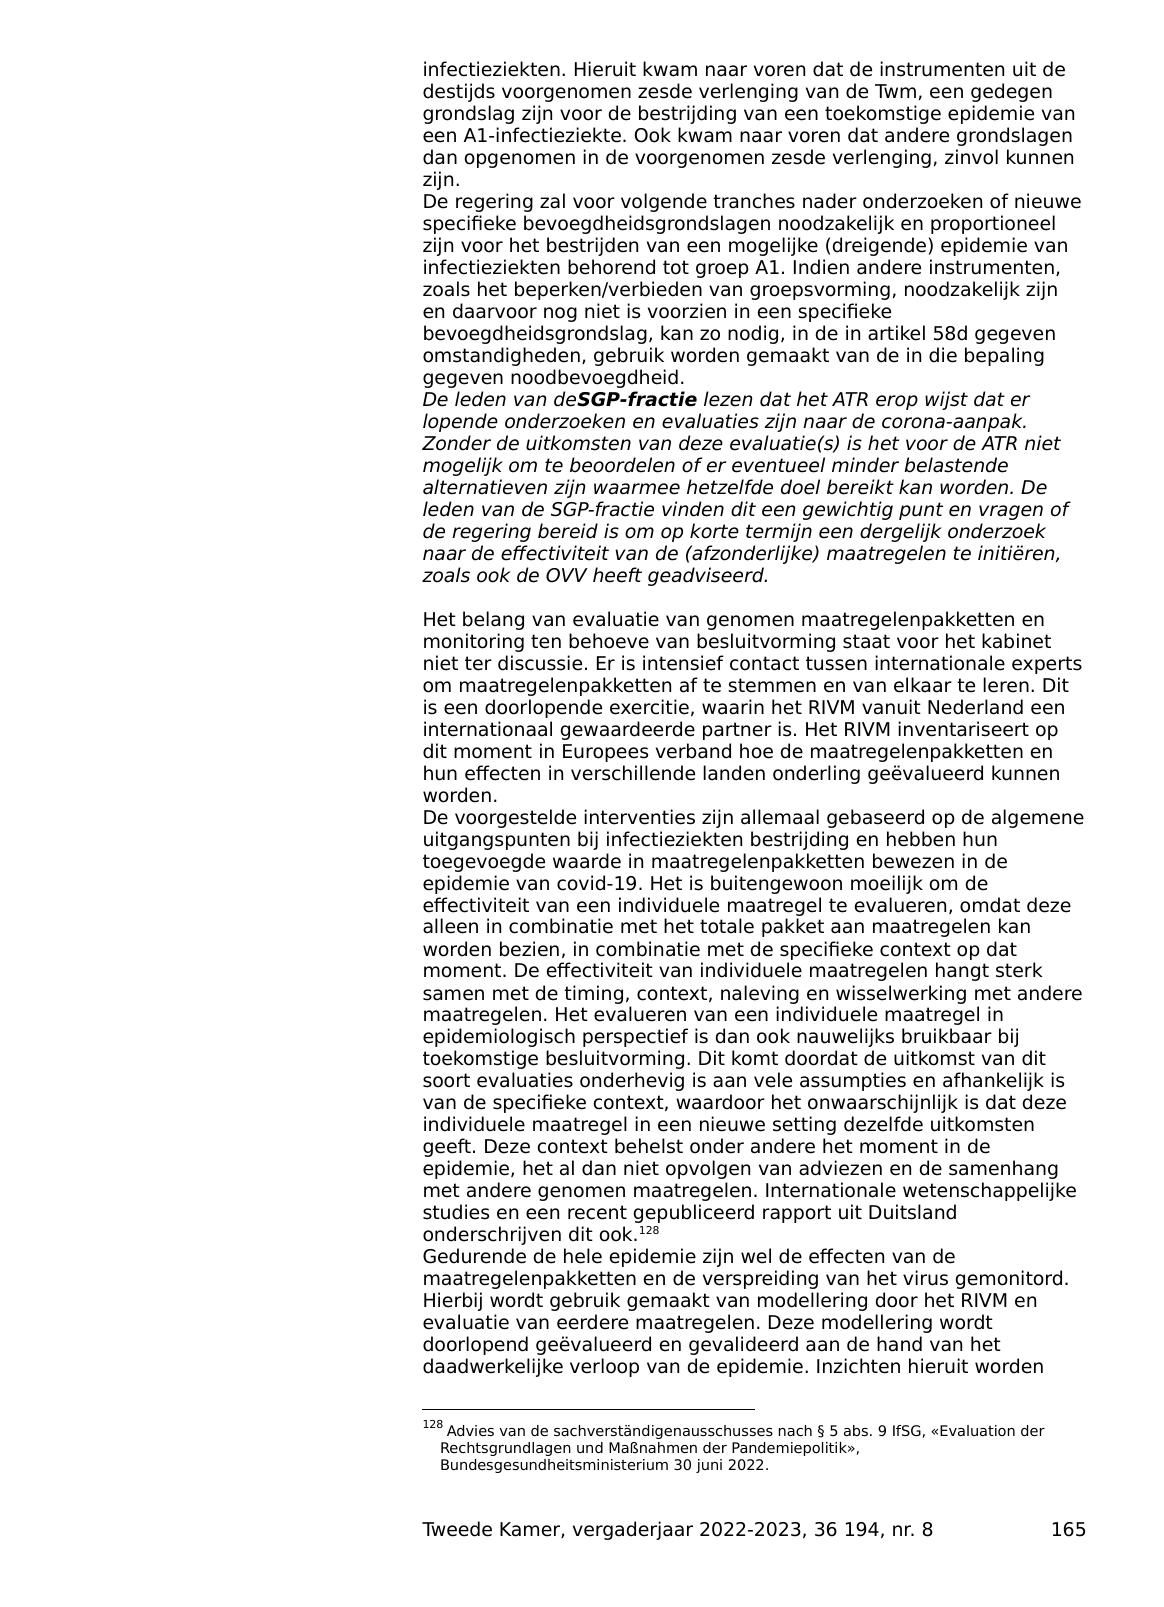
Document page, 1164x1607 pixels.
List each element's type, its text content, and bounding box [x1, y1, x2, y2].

text De regering zal voor volgende tranches nader onderzoeken of nieuwe specifieke bevoegdheidsgrondslagen noodzakelijk en proportioneel zijn voor het bestrijden van een mogelijke (dreigende) epidemie van infectieziekten behorend tot groep A1. Indien andere instrumenten, zoals het beperken/verbieden van groepsvorming, noodzakelijk zijn en daarvoor nog niet is voorzien in een specifieke bevoegdheidsgrondslag, kan zo nodig, in de in artikel 58d gegeven omstandigheden, gebruik worden gemaakt van de in die bepaling gegeven noodbevoegdheid. [422, 191, 1087, 389]
text De voorgestelde interventies zijn allemaal gebaseerd op de algemene uitgangspunten bij infectieziekten bestrijding en hebben hun toegevoegde waarde in maatregelenpakketten bewezen in de epidemie van covid-19. Het is buitengewoon moeilijk om de effectiviteit van een individuele maatregel te evalueren, omdat deze alleen in combinatie met het totale pakket aan maatregelen kan worden bezien, in combinatie met de specifieke context op dat moment. De effectiviteit van individuele maatregelen hangt sterk samen met de timing, context, naleving en wisselwerking met andere maatregelen. Het evalueren van een individuele maatregel in epidemiologisch perspectief is dan ook nauwelijks bruikbaar bij toekomstige besluitvorming. Dit komt doordat de uitkomst van dit soort evaluaties onderhevig is aan vele assumpties en afhankelijk is van de specifieke context, waardoor het onwaarschijnlijk is dat deze individuele maatregel in een nieuwe setting dezelfde uitkomsten geeft. Deze context behelst onder andere het moment in de epidemie, het al dan niet opvolgen van adviezen en de samenhang met andere genomen maatregelen. Internationale wetenschappelijke studies en een recent gepubliceerd rapport uit Duitsland onderschrijven dit ook. [422, 807, 1087, 1246]
text Het belang van evaluatie van genomen maatregelenpakketten en monitoring ten behoeve van besluitvorming staat voor het kabinet niet ter discussie. Er is intensief contact tussen internationale experts om maatregelenpakketten af te stemmen en van elkaar te leren. Dit is een doorlopende exercitie, waarin het RIVM vanuit Nederland een internationaal gewaardeerde partner is. Het RIVM inventariseert op dit moment in Europees verband hoe de maatregelenpakketten en hun effecten in verschillende landen onderling geëvalueerd kunnen worden. [422, 609, 1087, 807]
text infectieziekten. Hieruit kwam naar voren dat de instrumenten uit de destijds voorgenomen zesde verlenging van de Twm, een gedegen grondslag zijn voor de bestrijding van een toekomstige epidemie van een A1-infectieziekte. Ook kwam naar voren dat andere grondslagen dan opgenomen in de voorgenomen zesde verlenging, zinvol kunnen zijn. [422, 59, 1087, 191]
text Gedurende de hele epidemie zijn wel de effecten van de maatregelenpakketten en de verspreiding van het virus gemonitord. Hierbij wordt gebruik gemaakt van modellering door het RIVM en evaluatie van eerdere maatregelen. Deze modellering wordt doorlopend geëvalueerd en gevalideerd aan de hand van het daadwerkelijke verloop van de epidemie. Inzichten hieruit worden [422, 1246, 1087, 1378]
text Advies van de sachverständigenausschusses nach § 5 abs. 9 IfSG, «Evaluation der Rechtsgrundlagen und Maßnahmen der Pandemiepolitik», Bundesgesundheitsministerium 30 juni 2022. [422, 1418, 1087, 1474]
text De leden van deSGP-fractie lezen dat het ATR erop wijst dat er lopende onderzoeken en evaluaties zijn naar de corona-aanpak. Zonder de uitkomsten van deze evaluatie(s) is het voor de ATR niet mogelijk om te beoordelen of er eventueel minder belastende alternatieven zijn waarmee hetzelfde doel bereikt kan worden. De leden van de SGP-fractie vinden dit een gewichtig punt en vragen of de regering bereid is om op korte termijn een dergelijk onderzoek naar de effectiviteit van de (afzonderlijke) maatregelen te initiëren, zoals ook de OVV heeft geadviseerd. [422, 389, 1087, 587]
